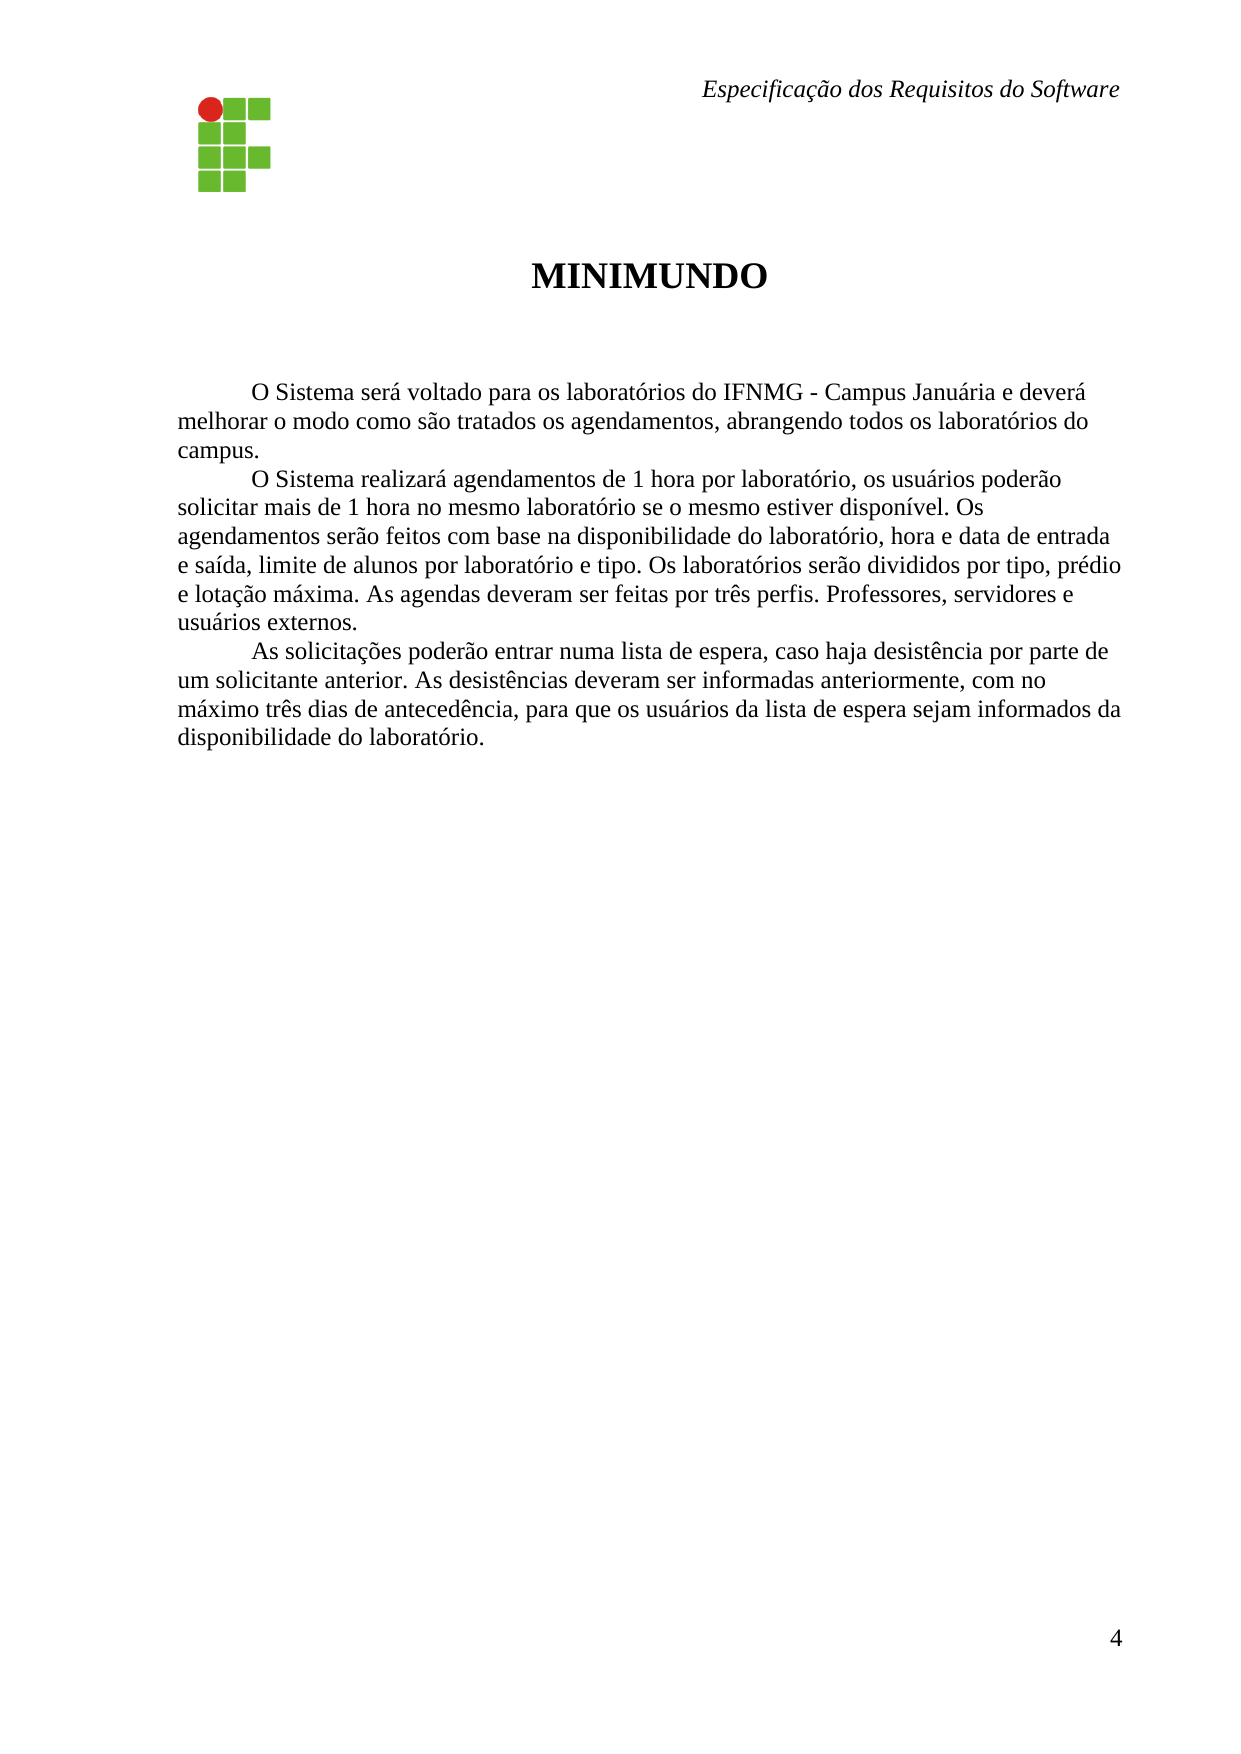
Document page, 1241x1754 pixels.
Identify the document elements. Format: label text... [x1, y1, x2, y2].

text O Sistema realizará agendamentos de 1 hora por laboratório, os usuários poderão solicitar mais de 1 hora no mesmo laboratório se o mesmo estiver disponível. Os agendamentos serão feitos com base na disponibilidade do laboratório, hora e data de entrada e saída, limite de alunos por laboratório e tipo. Os laboratórios serão divididos por tipo, prédio e lotação máxima. As agendas deveram ser feitas por três perfis. Professores, servidores e usuários externos. [177, 464, 1122, 636]
text MINIMUNDO [177, 254, 1122, 297]
text O Sistema será voltado para os laboratórios do IFNMG - Campus Januária e deverá melhorar o modo como são tratados os agendamentos, abrangendo todos os laboratórios do campus. [177, 377, 1122, 464]
text As solicitações poderão entrar numa lista de espera, caso haja desistência por parte de um solicitante anterior. As desistências deveram ser informadas anteriormente, com no máximo três dias de antecedência, para que os usuários da lista de espera sejam informados da disponibilidade do laboratório. [177, 636, 1122, 751]
